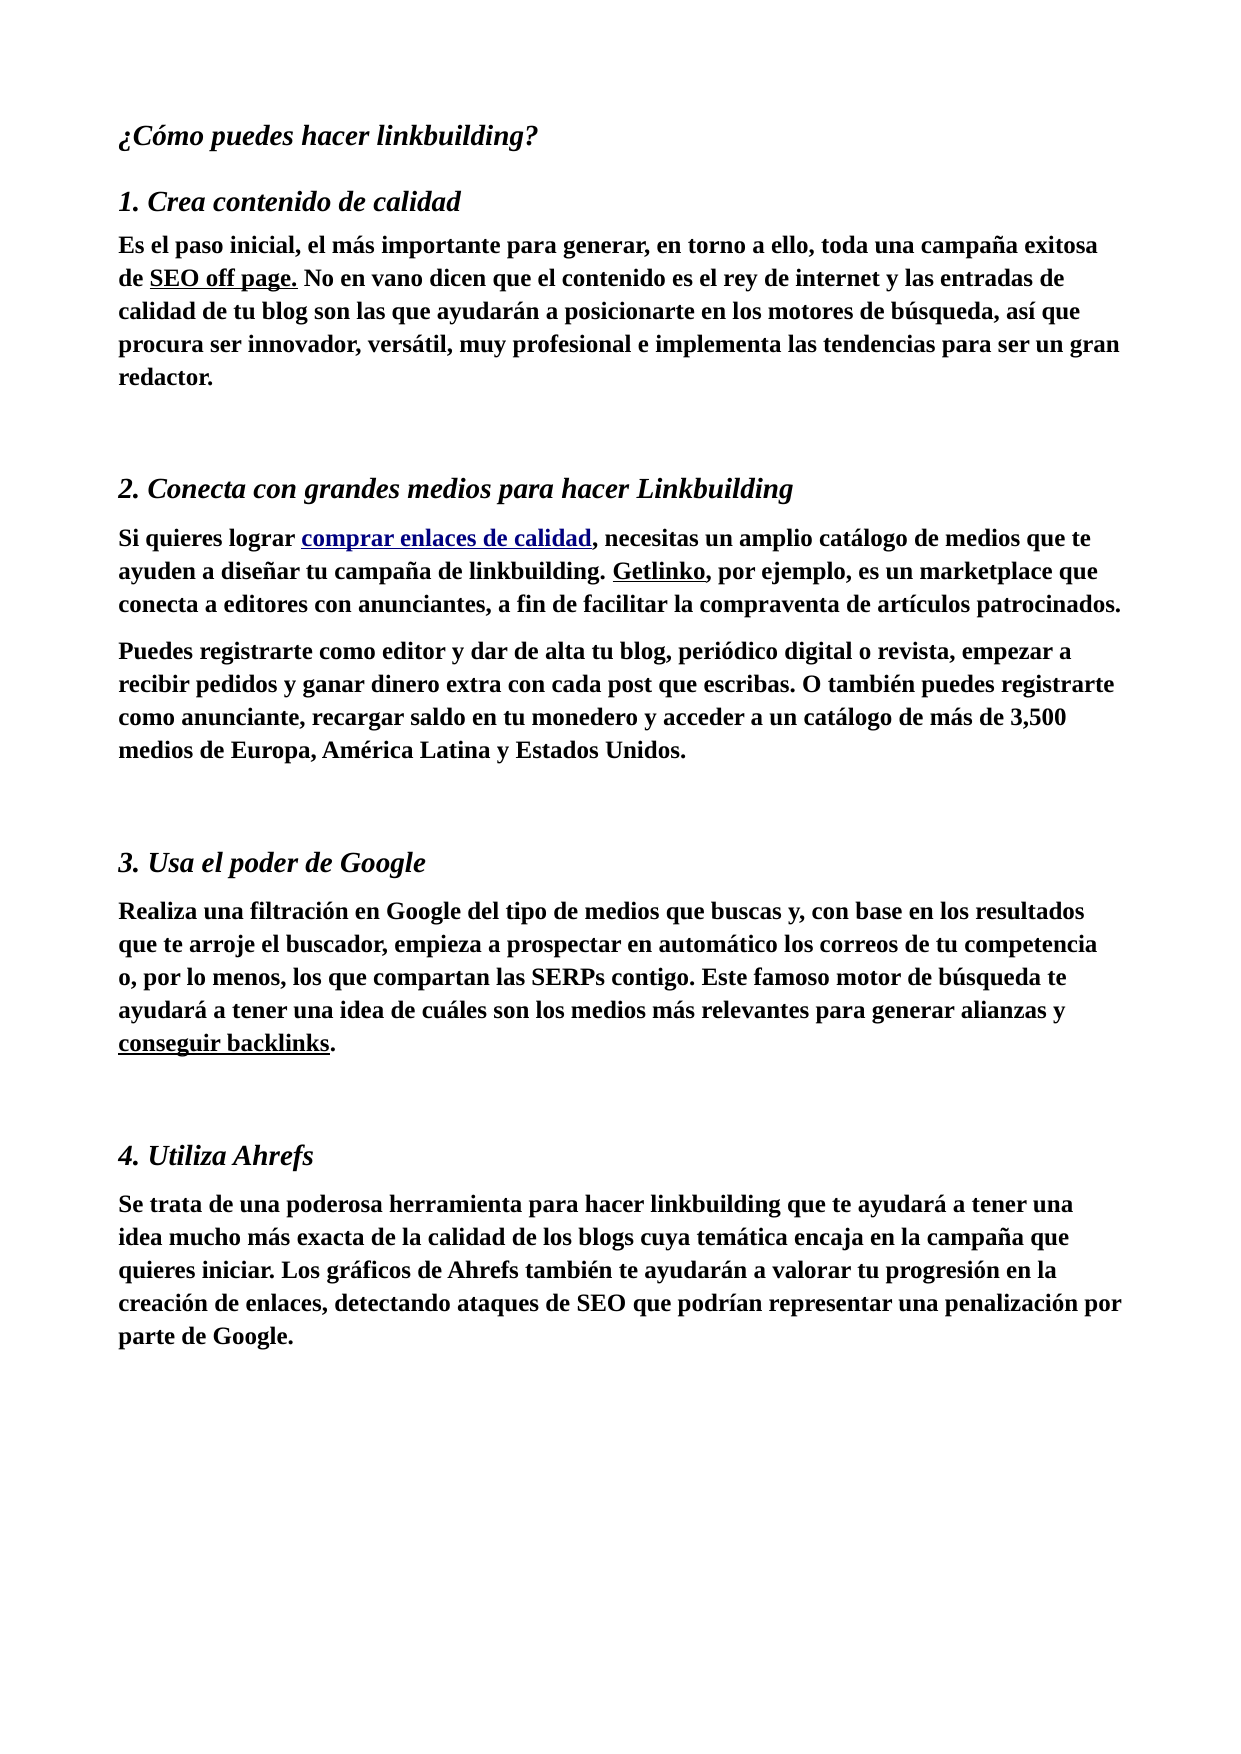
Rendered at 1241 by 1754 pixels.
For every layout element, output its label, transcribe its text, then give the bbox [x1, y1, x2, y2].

subtitle 1. Crea contenido de calidad [118, 184, 1122, 217]
subtitle 4. Utiliza Ahrefs [118, 1138, 1122, 1172]
subtitle ¿Cómo puedes hacer linkbuilding? [118, 118, 1122, 152]
subtitle 3. Usa el poder de Google [118, 845, 1122, 879]
text Es el paso inicial, el más importante para generar, en torno a ello, toda una campaña exitosa de SEO off page. No en vano dicen que el contenido es el rey de internet y las entradas de calidad de tu blog son las que ayudarán a posicionarte en los motores de búsqueda, así que procura ser innovador, versátil, muy profesional e implementa las tendencias para ser un gran redactor. [118, 230, 1122, 391]
text Se trata de una poderosa herramienta para hacer linkbuilding que te ayudará a tener una idea mucho más exacta de la calidad de los blogs cuya temática encaja en la campaña que quieres iniciar. Los gráficos de Ahrefs también te ayudarán a valorar tu progresión en la creación de enlaces, detectando ataques de SEO que podrían representar una penalización por parte de Google. [118, 1189, 1122, 1350]
text Realiza una filtración en Google del tipo de medios que buscas y, con base en los resultados que te arroje el buscador, empieza a prospectar en automático los correos de tu competencia o, por lo menos, los que compartan las SERPs contigo. Este famoso motor de búsqueda te ayudará a tener una idea de cuáles son los medios más relevantes para generar alianzas y conseguir backlinks. [118, 896, 1122, 1057]
subtitle 2. Conecta con grandes medios para hacer Linkbuilding [118, 472, 1122, 505]
text Si quieres lograr comprar enlaces de calidad, necesitas un amplio catálogo de medios que te ayuden a diseñar tu campaña de linkbuilding. Getlinko, por ejemplo, es un marketplace que conecta a editores con anunciantes, a fin de facilitar la compraventa de artículos patrocinados. [118, 523, 1122, 617]
text Puedes registrarte como editor y dar de alta tu blog, periódico digital o revista, empezar a recibir pedidos y ganar dinero extra con cada post que escribas. O también puedes registrarte como anunciante, recargar saldo en tu monedero y acceder a un catálogo de más de 3,500 medios de Europa, América Latina y Estados Unidos. [118, 636, 1122, 764]
